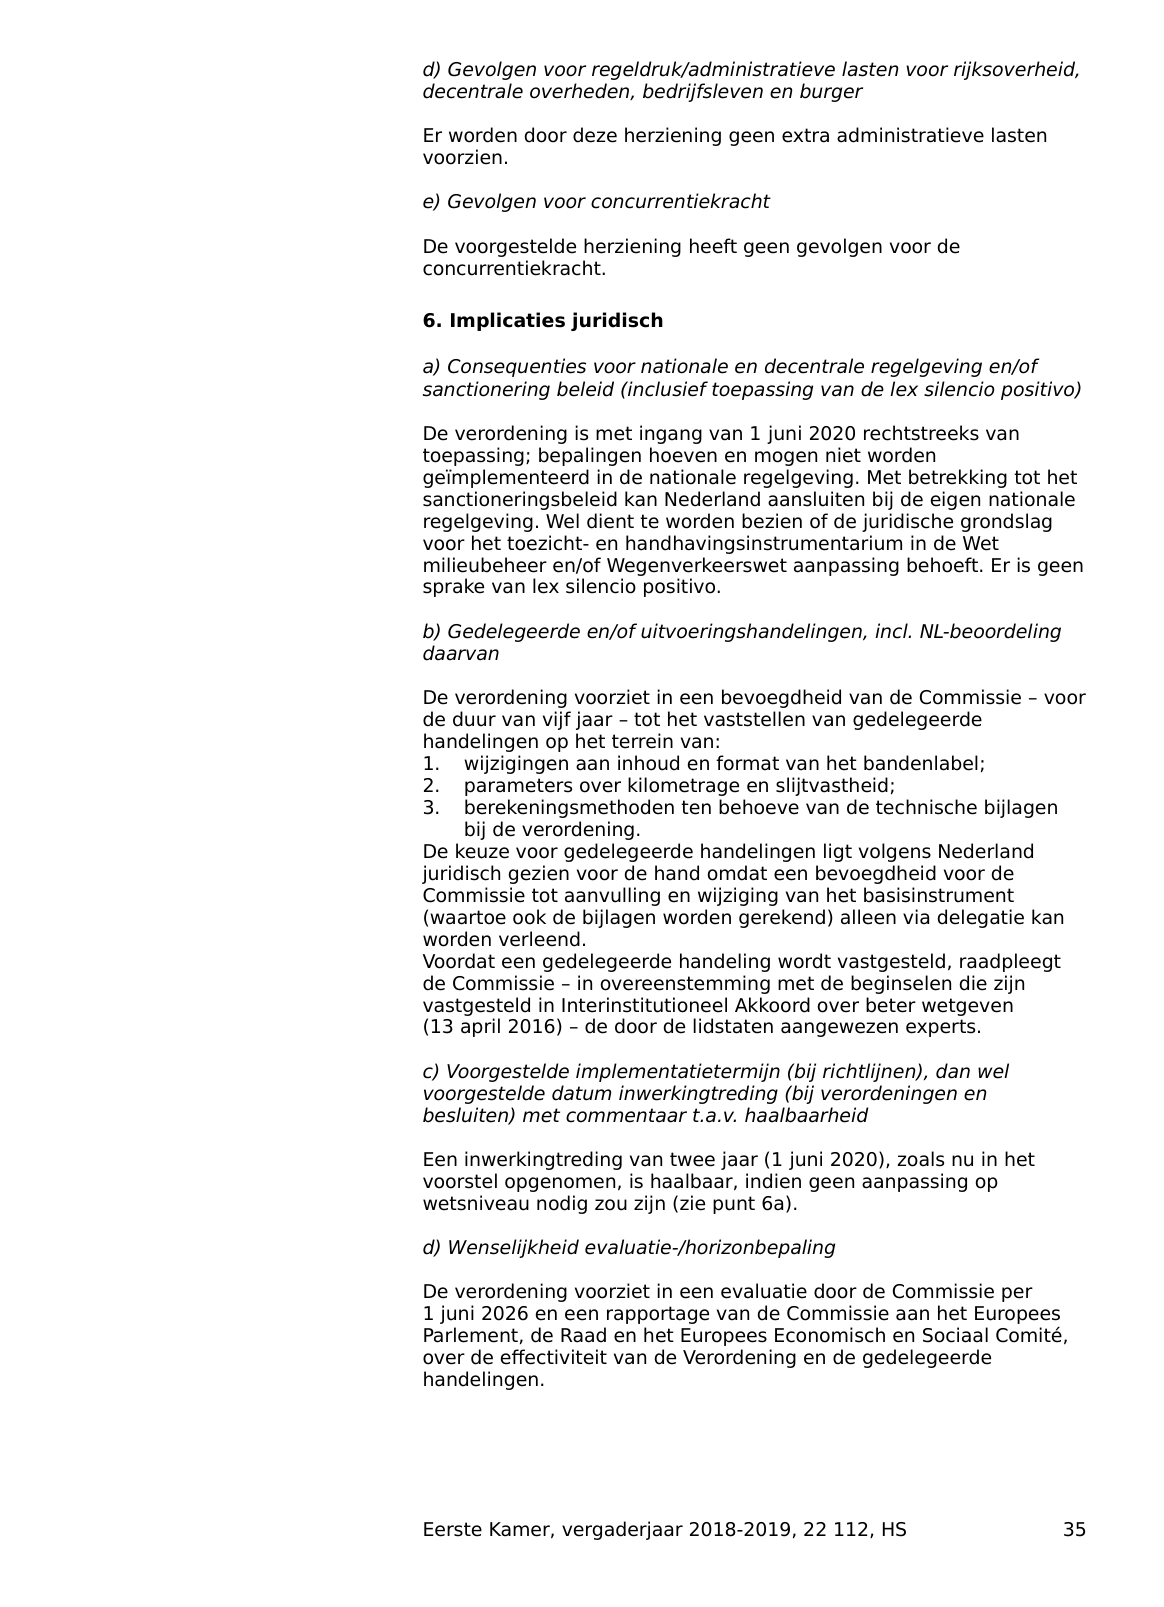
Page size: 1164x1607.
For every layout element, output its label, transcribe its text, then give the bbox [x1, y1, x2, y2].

text Een inwerkingtreding van twee jaar (1 juni 2020), zoals nu in het voorstel opgenomen, is haalbaar, indien geen aanpassing op wetsniveau nodig zou zijn (zie punt 6a). [422, 1149, 1087, 1215]
text De verordening is met ingang van 1 juni 2020 rechtstreeks van toepassing; bepalingen hoeven en mogen niet worden geïmplementeerd in de nationale regelgeving. Met betrekking tot het sanctioneringsbeleid kan Nederland aansluiten bij de eigen nationale regelgeving. Wel dient te worden bezien of de juridische grondslag voor het toezicht- en handhavingsinstrumentarium in de Wet milieubeheer en/of Wegenverkeerswet aanpassing behoeft. Er is geen sprake van lex silencio positivo. [422, 423, 1087, 598]
subtitle 6. Implicaties juridisch [422, 309, 1087, 331]
text Er worden door deze herziening geen extra administratieve lasten voorzien. [422, 125, 1087, 169]
text De keuze voor gedelegeerde handelingen ligt volgens Nederland juridisch gezien voor de hand omdat een bevoegdheid voor de Commissie tot aanvulling en wijziging van het basisinstrument (waartoe ook de bijlagen worden gerekend) alleen via delegatie kan worden verleend. [422, 841, 1087, 951]
subtitle c) Voorgestelde implementatietermijn (bij richtlijnen), dan wel voorgestelde datum inwerkingtreding (bij verordeningen en besluiten) met commentaar t.a.v. haalbaarheid [422, 1061, 1087, 1127]
text Voordat een gedelegeerde handeling wordt vastgesteld, raadpleegt de Commissie – in overeenstemming met de beginselen die zijn vastgesteld in Interinstitutioneel Akkoord over beter wetgeven (13 april 2016) – de door de lidstaten aangewezen experts. [422, 951, 1087, 1038]
text 2. parameters over kilometrage en slijtvastheid; [422, 775, 1087, 797]
text De voorgestelde herziening heeft geen gevolgen voor de concurrentiekracht. [422, 236, 1087, 279]
subtitle e) Gevolgen voor concurrentiekracht [422, 191, 1087, 213]
text 1. wijzigingen aan inhoud en format van het bandenlabel; [422, 753, 1087, 775]
subtitle d) Gevolgen voor regeldruk/administratieve lasten voor rijksoverheid, decentrale overheden, bedrijfsleven en burger [422, 59, 1087, 103]
text De verordening voorziet in een bevoegdheid van de Commissie – voor de duur van vijf jaar – tot het vaststellen van gedelegeerde handelingen op het terrein van: [422, 687, 1087, 753]
text De verordening voorziet in een evaluatie door de Commissie per 1 juni 2026 en een rapportage van de Commissie aan het Europees Parlement, de Raad en het Europees Economisch en Sociaal Comité, over de effectiviteit van de Verordening en de gedelegeerde handelingen. [422, 1281, 1087, 1391]
subtitle d) Wenselijkheid evaluatie-/horizonbepaling [422, 1237, 1087, 1259]
subtitle b) Gedelegeerde en/of uitvoeringshandelingen, incl. NL-beoordeling daarvan [422, 621, 1087, 664]
text 3. berekeningsmethoden ten behoeve van de technische bijlagen bij de verordening. [422, 797, 1087, 841]
subtitle a) Consequenties voor nationale en decentrale regelgeving en/of sanctionering beleid (inclusief toepassing van de lex silencio positivo) [422, 356, 1087, 400]
